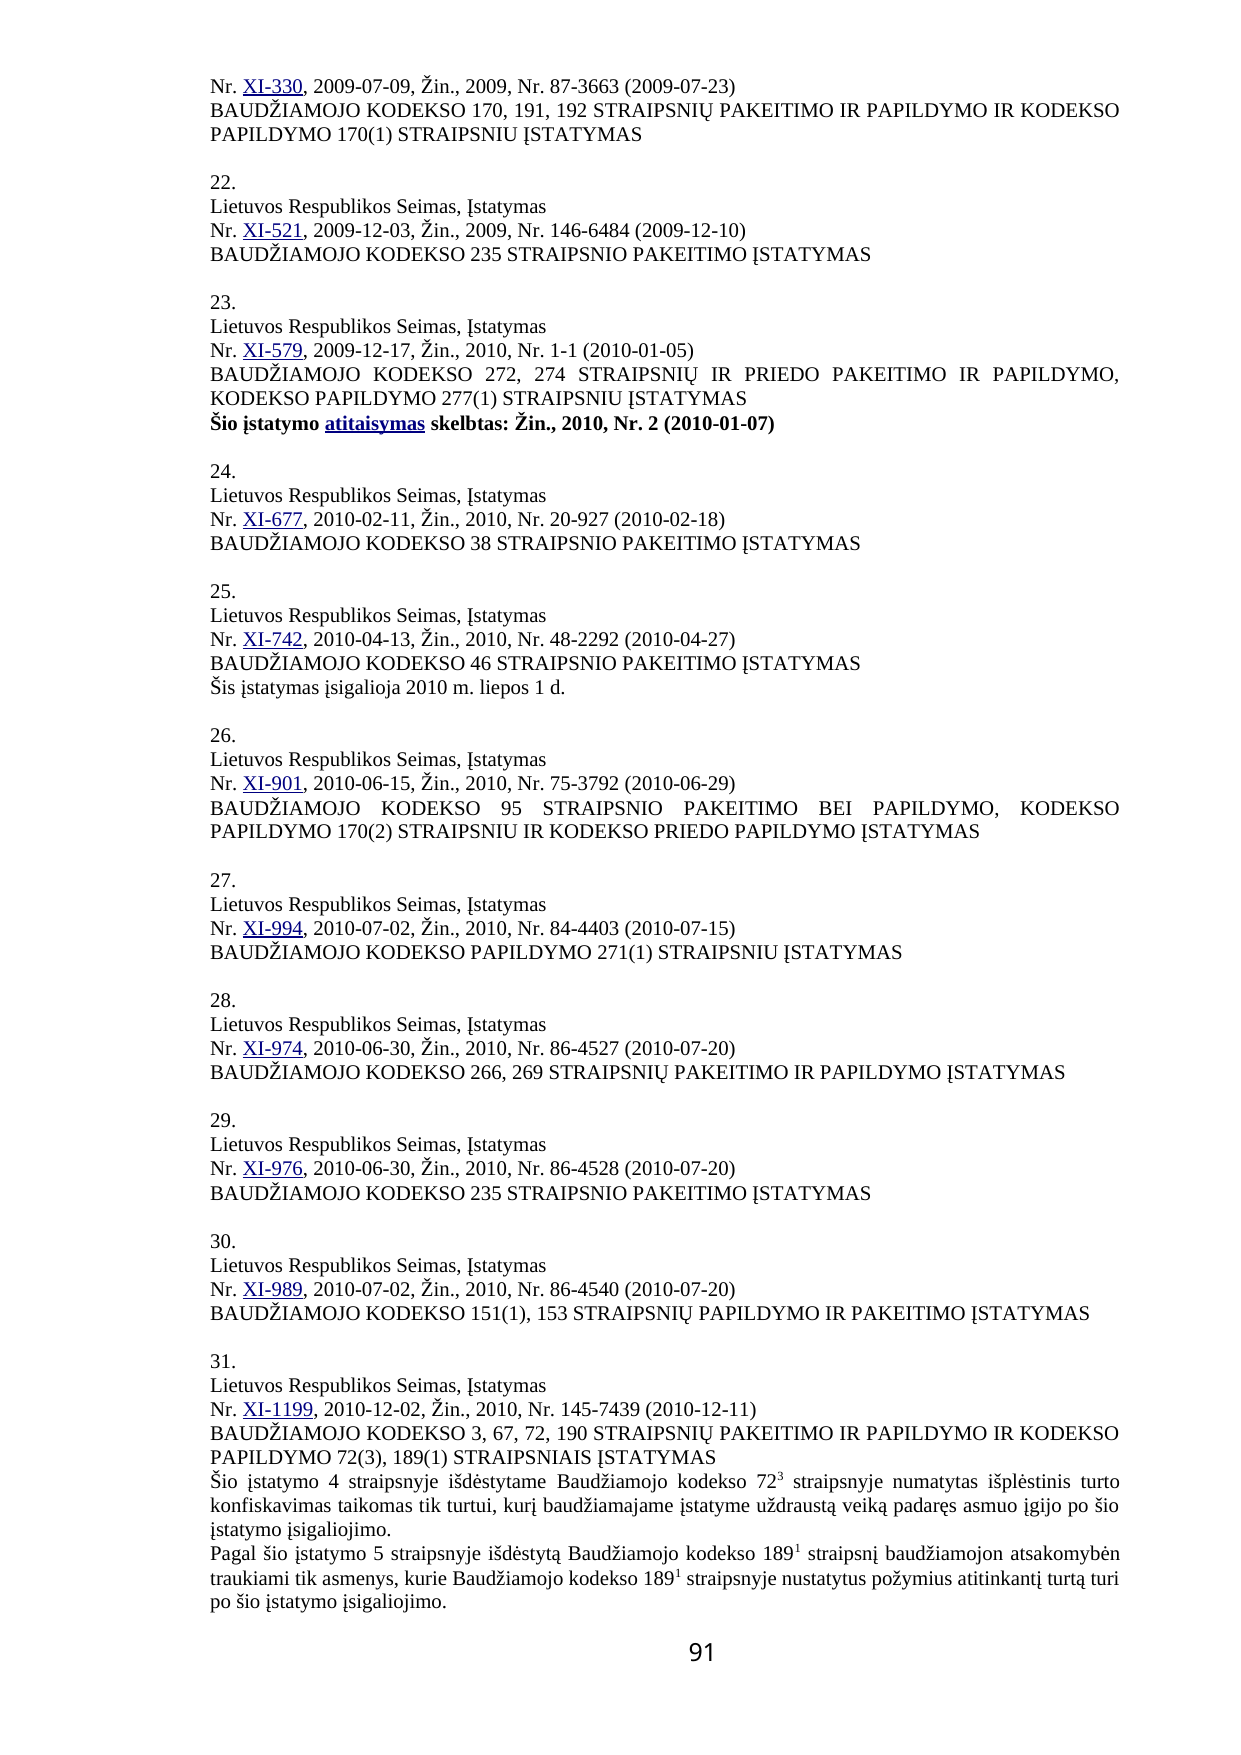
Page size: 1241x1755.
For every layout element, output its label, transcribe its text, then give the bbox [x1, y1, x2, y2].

text Šis įstatymas įsigalioja 2010 m. liepos 1 d. [210, 675, 1120, 699]
text Lietuvos Respublikos Seimas, Įstatymas [210, 603, 1120, 627]
text Nr. XI-330, 2009-07-09, Žin., 2009, Nr. 87-3663 (2009-07-23) [210, 73, 1120, 98]
text 26. [210, 723, 1120, 747]
text BAUDŽIAMOJO KODEKSO 235 STRAIPSNIO PAKEITIMO ĮSTATYMAS [210, 242, 1120, 266]
text BAUDŽIAMOJO KODEKSO 170, 191, 192 STRAIPSNIŲ PAKEITIMO IR PAPILDYMO IR KODEKSO PAPILDYMO 170(1) STRAIPSNIU ĮSTATYMAS [210, 98, 1120, 146]
text BAUDŽIAMOJO KODEKSO 272, 274 STRAIPSNIŲ IR PRIEDO PAKEITIMO IR PAPILDYMO, KODEKSO PAPILDYMO 277(1) STRAIPSNIU ĮSTATYMAS [210, 362, 1120, 410]
text 22. [210, 170, 1120, 194]
text BAUDŽIAMOJO KODEKSO PAPILDYMO 271(1) STRAIPSNIU ĮSTATYMAS [210, 940, 1120, 964]
text Lietuvos Respublikos Seimas, Įstatymas [210, 314, 1120, 338]
text 27. [210, 868, 1120, 892]
text BAUDŽIAMOJO KODEKSO 266, 269 STRAIPSNIŲ PAKEITIMO IR PAPILDYMO ĮSTATYMAS [210, 1060, 1120, 1084]
text Lietuvos Respublikos Seimas, Įstatymas [210, 892, 1120, 916]
text Nr. XI-677, 2010-02-11, Žin., 2010, Nr. 20-927 (2010-02-18) [210, 507, 1120, 531]
text 30. [210, 1228, 1120, 1253]
text Nr. XI-579, 2009-12-17, Žin., 2010, Nr. 1-1 (2010-01-05) [210, 338, 1120, 362]
text Šio įstatymo atitaisymas skelbtas: Žin., 2010, Nr. 2 (2010-01-07) [210, 410, 1120, 434]
text Nr. XI-1199, 2010-12-02, Žin., 2010, Nr. 145-7439 (2010-12-11) [210, 1397, 1120, 1421]
text Lietuvos Respublikos Seimas, Įstatymas [210, 483, 1120, 507]
text 24. [210, 458, 1120, 483]
text Nr. XI-976, 2010-06-30, Žin., 2010, Nr. 86-4528 (2010-07-20) [210, 1156, 1120, 1180]
text BAUDŽIAMOJO KODEKSO 46 STRAIPSNIO PAKEITIMO ĮSTATYMAS [210, 651, 1120, 675]
text Nr. XI-742, 2010-04-13, Žin., 2010, Nr. 48-2292 (2010-04-27) [210, 627, 1120, 651]
text 29. [210, 1108, 1120, 1132]
text Lietuvos Respublikos Seimas, Įstatymas [210, 747, 1120, 771]
text BAUDŽIAMOJO KODEKSO 3, 67, 72, 190 STRAIPSNIŲ PAKEITIMO IR PAPILDYMO IR KODEKSO PAPILDYMO 72(3), 189(1) STRAIPSNIAIS ĮSTATYMAS [210, 1421, 1120, 1469]
text Nr. XI-994, 2010-07-02, Žin., 2010, Nr. 84-4403 (2010-07-15) [210, 916, 1120, 940]
text 25. [210, 579, 1120, 603]
text Lietuvos Respublikos Seimas, Įstatymas [210, 1012, 1120, 1036]
text Lietuvos Respublikos Seimas, Įstatymas [210, 194, 1120, 218]
text 28. [210, 988, 1120, 1012]
text BAUDŽIAMOJO KODEKSO 95 STRAIPSNIO PAKEITIMO BEI PAPILDYMO, KODEKSO PAPILDYMO 170(2) STRAIPSNIU IR KODEKSO PRIEDO PAPILDYMO ĮSTATYMAS [210, 795, 1120, 843]
text Lietuvos Respublikos Seimas, Įstatymas [210, 1132, 1120, 1156]
text Pagal šio įstatymo 5 straipsnyje išdėstytą Baudžiamojo kodekso 1891 straipsnį baudžiamojon atsakomybėn traukiami tik asmenys, kurie Baudžiamojo kodekso 1891 straipsnyje nustatytus požymius atitinkantį turtą turi po šio įstatymo įsigaliojimo. [210, 1541, 1120, 1613]
text BAUDŽIAMOJO KODEKSO 38 STRAIPSNIO PAKEITIMO ĮSTATYMAS [210, 531, 1120, 555]
text Lietuvos Respublikos Seimas, Įstatymas [210, 1253, 1120, 1277]
text 31. [210, 1349, 1120, 1373]
text 23. [210, 290, 1120, 314]
text Nr. XI-901, 2010-06-15, Žin., 2010, Nr. 75-3792 (2010-06-29) [210, 771, 1120, 795]
text Nr. XI-989, 2010-07-02, Žin., 2010, Nr. 86-4540 (2010-07-20) [210, 1277, 1120, 1301]
text Lietuvos Respublikos Seimas, Įstatymas [210, 1373, 1120, 1397]
text Nr. XI-521, 2009-12-03, Žin., 2009, Nr. 146-6484 (2009-12-10) [210, 218, 1120, 242]
text Nr. XI-974, 2010-06-30, Žin., 2010, Nr. 86-4527 (2010-07-20) [210, 1036, 1120, 1060]
text BAUDŽIAMOJO KODEKSO 235 STRAIPSNIO PAKEITIMO ĮSTATYMAS [210, 1180, 1120, 1204]
text BAUDŽIAMOJO KODEKSO 151(1), 153 STRAIPSNIŲ PAPILDYMO IR PAKEITIMO ĮSTATYMAS [210, 1301, 1120, 1325]
text Šio įstatymo 4 straipsnyje išdėstytame Baudžiamojo kodekso 723 straipsnyje numatytas išplėstinis turto konfiskavimas taikomas tik turtui, kurį baudžiamajame įstatyme uždraustą veiką padaręs asmuo įgijo po šio įstatymo įsigaliojimo. [210, 1469, 1120, 1541]
